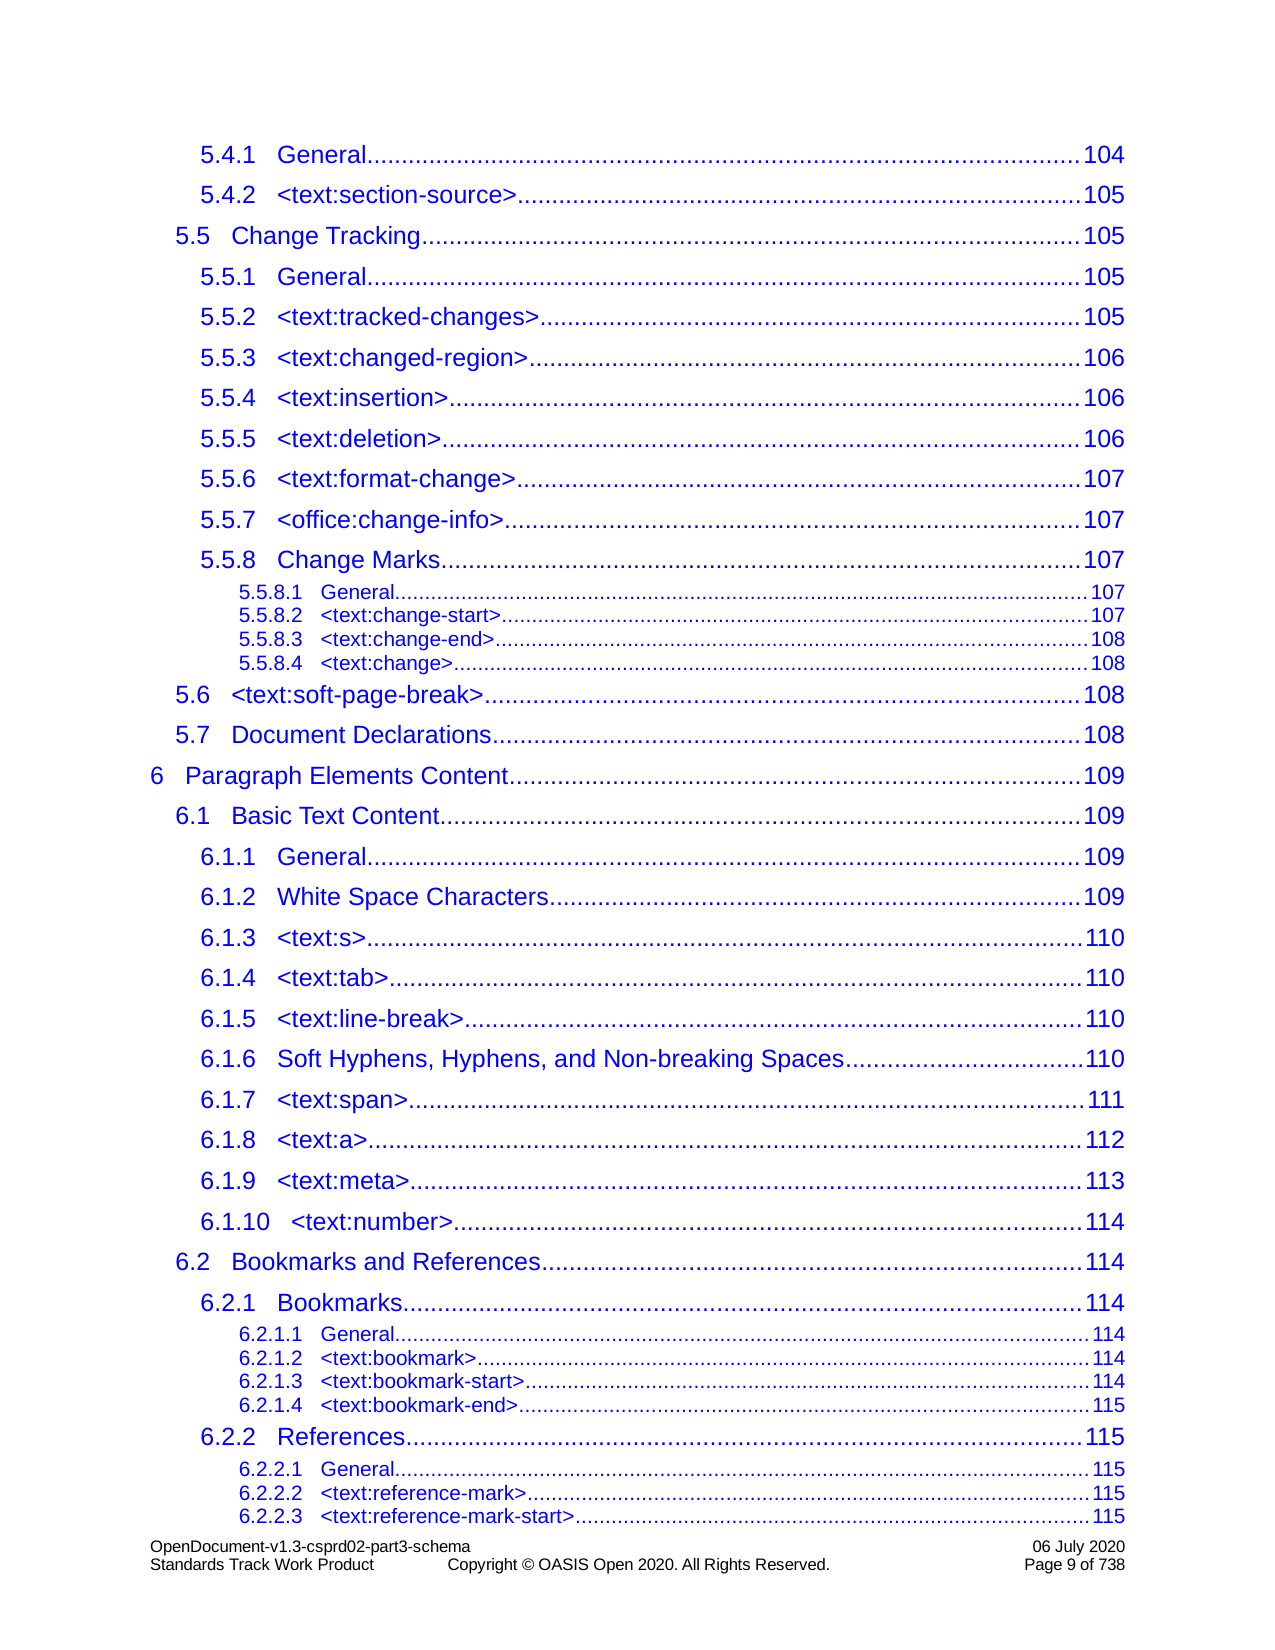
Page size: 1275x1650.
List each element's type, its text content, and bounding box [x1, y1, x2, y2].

text 6.1.2 White Space Characters 109 [200, 883, 1125, 911]
text 6.1 Basic Text Content 109 [175, 802, 1125, 830]
text 6.1.10 <text:number> 114 [200, 1207, 1125, 1236]
text 6.2.1.2 <text:bookmark> 114 [238, 1346, 1125, 1370]
text 6.2.2.3 <text:reference-mark-start> 115 [238, 1504, 1125, 1528]
text 6.1.3 <text:s> 110 [200, 924, 1125, 952]
text 5.5.2 <text:tracked-changes> 105 [200, 303, 1125, 331]
text 6.1.5 <text:line-break> 110 [200, 1005, 1125, 1033]
text 6.2.2.2 <text:reference-mark> 115 [238, 1481, 1125, 1504]
text 6.1.1 General 109 [200, 843, 1125, 871]
text 6.2.1 Bookmarks 114 [200, 1288, 1125, 1317]
text 6.1.6 Soft Hyphens, Hyphens, and Non-breaking Spaces 110 [200, 1045, 1125, 1073]
text 6.1.4 <text:tab> 110 [200, 964, 1125, 992]
text 5.5.1 General 105 [200, 262, 1125, 290]
text 6.2.1.1 General 114 [238, 1323, 1125, 1346]
text 5.5.8.4 <text:change> 108 [238, 651, 1125, 674]
text 5.5.8.2 <text:change-start> 107 [238, 604, 1125, 627]
text 6.1.7 <text:span> 111 [200, 1086, 1125, 1114]
text 6.1.9 <text:meta> 113 [200, 1167, 1125, 1195]
text 5.5.8 Change Marks 107 [200, 546, 1125, 574]
text 5.7 Document Declarations 108 [175, 721, 1125, 749]
text 6.1.8 <text:a> 112 [200, 1126, 1125, 1154]
text 6.2.1.3 <text:bookmark-start> 114 [238, 1370, 1125, 1393]
text 5.5.5 <text:deletion> 106 [200, 424, 1125, 452]
text 6.2.2.1 General 115 [238, 1457, 1125, 1481]
text 5.4.1 General 104 [200, 141, 1125, 169]
text 5.5.7 <office:change-info> 107 [200, 506, 1125, 533]
text 5.5 Change Tracking 105 [175, 222, 1125, 250]
text 5.6 <text:soft-page-break> 108 [175, 681, 1125, 709]
text 5.5.8.3 <text:change-end> 108 [238, 627, 1125, 651]
text 5.4.2 <text:section-source> 105 [200, 181, 1125, 209]
text 6 Paragraph Elements Content 109 [150, 762, 1125, 790]
text 5.5.8.1 General 107 [238, 580, 1125, 604]
text 6.2.2 References 115 [200, 1423, 1125, 1451]
text 6.2.1.4 <text:bookmark-end> 115 [238, 1393, 1125, 1417]
text 6.2 Bookmarks and References 114 [175, 1248, 1125, 1276]
text 5.5.3 <text:changed-region> 106 [200, 343, 1125, 371]
text 5.5.6 <text:format-change> 107 [200, 465, 1125, 493]
text 5.5.4 <text:insertion> 106 [200, 384, 1125, 412]
